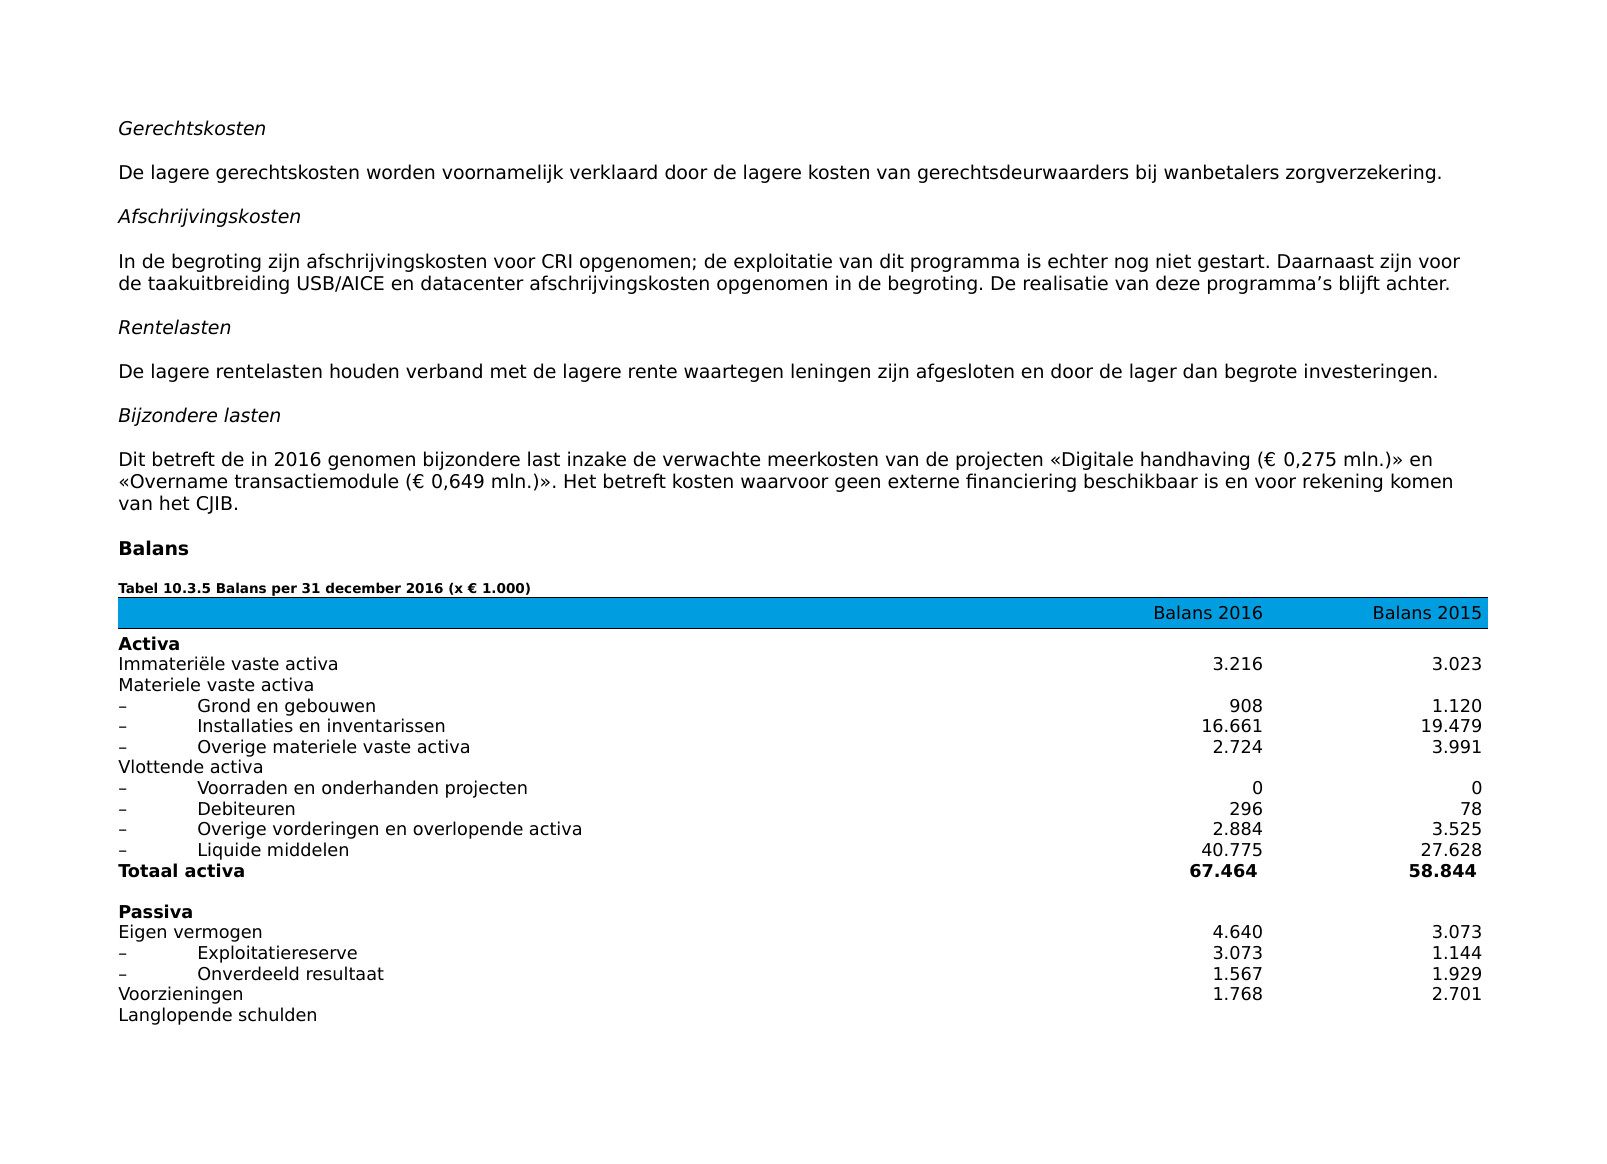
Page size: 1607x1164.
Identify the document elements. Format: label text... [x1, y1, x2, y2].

table_cell 3.991 [1269, 737, 1488, 757]
table_cell 67.464 [1050, 861, 1269, 881]
table_cell 27.628 [1269, 840, 1488, 861]
table_cell – [118, 799, 191, 819]
subtitle Afschrijvingskosten [118, 206, 1488, 228]
table_cell 2.701 [1269, 984, 1488, 1005]
table_cell 0 [1050, 778, 1269, 799]
table_header Tabel 10.3.5 Balans per 31 december 2016 (x € 1.000) [118, 581, 1488, 597]
subtitle Balans [118, 537, 1488, 559]
table_cell Vlottende activa [118, 758, 1050, 778]
table_cell 1.567 [1050, 964, 1269, 984]
table_cell [118, 881, 191, 902]
table_cell Balans 2016 [1050, 598, 1269, 628]
subtitle Rentelasten [118, 317, 1488, 339]
table_cell 40.775 [1050, 840, 1269, 861]
table_cell 908 [1050, 696, 1269, 716]
text Dit betreft de in 2016 genomen bijzondere last inzake de verwachte meerkosten van de projecten «Digitale handhaving (€ 0,275 mln.)» en «Overname transactiemodule (€ 0,649 mln.)». Het betreft kosten waarvoor geen externe financiering beschikbaar is en voor rekening komen van het CJIB. [118, 449, 1488, 515]
table_cell – [118, 840, 191, 861]
table_cell – [118, 964, 191, 984]
table_cell Passiva [118, 902, 1050, 922]
table_cell Overige vorderingen en overlopende activa [191, 819, 1050, 840]
table_cell 19.479 [1269, 716, 1488, 737]
table_cell Installaties en inventarissen [191, 716, 1050, 737]
table_cell 3.216 [1050, 654, 1269, 675]
table_cell 296 [1050, 799, 1269, 819]
table_cell Totaal activa [118, 861, 1050, 881]
table_cell 1.120 [1269, 696, 1488, 716]
table_cell 1.768 [1050, 984, 1269, 1005]
table_cell [1050, 675, 1269, 696]
table_cell – [118, 737, 191, 757]
table_cell 3.023 [1269, 654, 1488, 675]
table_cell [1269, 1005, 1488, 1026]
table_cell 4.640 [1050, 923, 1269, 943]
table_cell 1.929 [1269, 964, 1488, 984]
table_cell – [118, 778, 191, 799]
table_cell [1269, 881, 1488, 902]
subtitle Bijzondere lasten [118, 405, 1488, 427]
table_cell [1269, 675, 1488, 696]
table_cell – [118, 696, 191, 716]
text In de begroting zijn afschrijvingskosten voor CRI opgenomen; de exploitatie van dit programma is echter nog niet gestart. Daarnaast zijn voor de taakuitbreiding USB/AICE en datacenter afschrijvingskosten opgenomen in de begroting. De realisatie van deze programma’s blijft achter. [118, 251, 1488, 294]
subtitle Gerechtskosten [118, 118, 1488, 140]
table_cell Materiele vaste activa [118, 675, 1050, 696]
table_cell 78 [1269, 799, 1488, 819]
table_cell 2.724 [1050, 737, 1269, 757]
table_cell 3.073 [1050, 943, 1269, 964]
table_cell 16.661 [1050, 716, 1269, 737]
table_cell 3.525 [1269, 819, 1488, 840]
table_cell 2.884 [1050, 819, 1269, 840]
table_cell [118, 598, 1050, 628]
table_cell Grond en gebouwen [191, 696, 1050, 716]
table_cell 58.844 [1269, 861, 1488, 881]
table_cell – [118, 716, 191, 737]
table_cell [1269, 902, 1488, 922]
table_cell – [118, 819, 191, 840]
table_cell Balans 2015 [1269, 598, 1488, 628]
table_cell [1050, 1005, 1269, 1026]
table_cell Overige materiele vaste activa [191, 737, 1050, 757]
table_cell [1050, 758, 1269, 778]
table_cell [1050, 881, 1269, 902]
table_cell Voorzieningen [118, 984, 1050, 1005]
table_cell Eigen vermogen [118, 923, 1050, 943]
table_cell Debiteuren [191, 799, 1050, 819]
table_cell [191, 881, 1050, 902]
text De lagere rentelasten houden verband met de lagere rente waartegen leningen zijn afgesloten en door de lager dan begrote investeringen. [118, 361, 1488, 383]
table_cell Langlopende schulden [118, 1005, 1050, 1026]
table_cell [1269, 758, 1488, 778]
text De lagere gerechtskosten worden voornamelijk verklaard door de lagere kosten van gerechtsdeurwaarders bij wanbetalers zorgverzekering. [118, 162, 1488, 184]
table_cell 3.073 [1269, 923, 1488, 943]
table_cell Onverdeeld resultaat [191, 964, 1050, 984]
table_cell Liquide middelen [191, 840, 1050, 861]
table_cell Activa [118, 629, 1050, 654]
table_cell 0 [1269, 778, 1488, 799]
table_cell [1050, 902, 1269, 922]
table_cell 1.144 [1269, 943, 1488, 964]
table_cell Immateriële vaste activa [118, 654, 1050, 675]
table_cell [1050, 629, 1269, 654]
table_cell – [118, 943, 191, 964]
table_cell Exploitatiereserve [191, 943, 1050, 964]
table_cell [1269, 629, 1488, 654]
table_cell Voorraden en onderhanden projecten [191, 778, 1050, 799]
